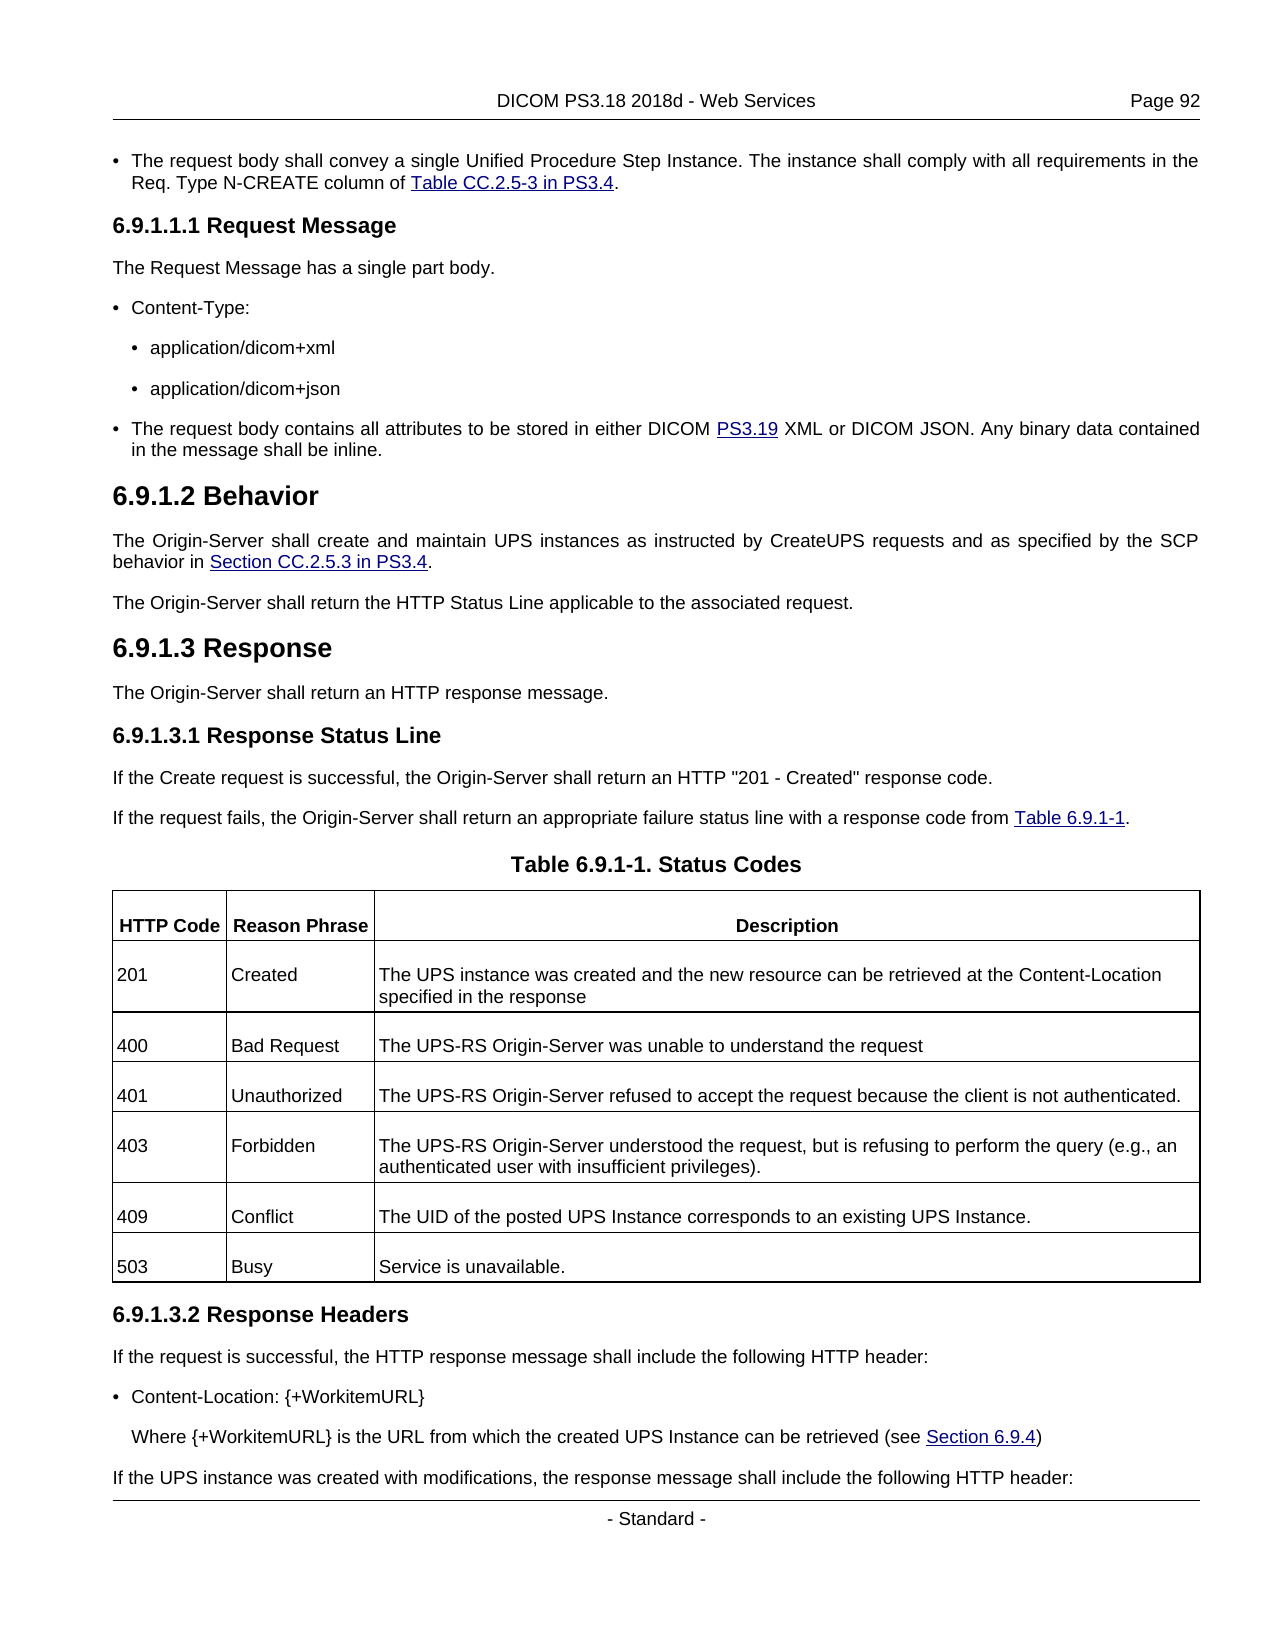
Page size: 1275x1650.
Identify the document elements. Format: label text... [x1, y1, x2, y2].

table_cell The UPS-RS Origin-Server understood the request, but is refusing to perform the query (e.g., an authenticated user with insufficient privileges). [375, 1112, 1199, 1182]
text Table 6.9.1-1. Status Codes [112, 851, 1200, 877]
list The request body shall convey a single Unified Procedure Step Instance. The instance shall comply with all requirements in the Req. Type N-CREATE column of Table CC.2.5-3 in PS3.4. [112, 150, 1200, 193]
list Content-Type: [112, 297, 1200, 318]
list application/dicom+xml [131, 337, 1200, 359]
table_cell 409 [113, 1183, 226, 1232]
table_cell 400 [113, 1013, 226, 1061]
text 6.9.1.3 Response [112, 632, 1200, 663]
text If the Create request is successful, the Origin-Server shall return an HTTP "201 - Created" response code. [112, 767, 1200, 788]
text 6.9.1.3.2 Response Headers [112, 1301, 1200, 1327]
text 6.9.1.3.1 Response Status Line [112, 722, 1200, 748]
list Content-Location: {+WorkitemURL} [112, 1386, 1200, 1408]
table_cell Bad Request [227, 1013, 374, 1061]
table_cell 503 [113, 1233, 226, 1281]
table_cell 403 [113, 1112, 226, 1182]
text If the UPS instance was created with modifications, the response message shall include the following HTTP header: [112, 1467, 1200, 1488]
table_cell Service is unavailable. [375, 1233, 1199, 1281]
table_cell The UPS-RS Origin-Server refused to accept the request because the client is not authenticated. [375, 1062, 1199, 1111]
table_header Reason Phrase [227, 891, 374, 940]
text The Request Message has a single part body. [112, 256, 1200, 278]
table_cell Created [227, 941, 374, 1011]
list The request body contains all attributes to be stored in either DICOM PS3.19 XML or DICOM JSON. Any binary data contained in the message shall be inline. [112, 418, 1200, 461]
table_cell The UPS instance was created and the new resource can be retrieved at the Content-Location specified in the response [375, 941, 1199, 1011]
table_cell Conflict [227, 1183, 374, 1232]
text 6.9.1.2 Behavior [112, 479, 1200, 511]
table_cell Forbidden [227, 1112, 374, 1182]
text The Origin-Server shall return the HTTP Status Line applicable to the associated request. [112, 591, 1200, 613]
table_header Description [375, 891, 1199, 940]
table_cell 201 [113, 941, 226, 1011]
table_cell 401 [113, 1062, 226, 1111]
text If the request is successful, the HTTP response message shall include the following HTTP header: [112, 1346, 1200, 1367]
table_cell The UPS-RS Origin-Server was unable to understand the request [375, 1013, 1199, 1061]
text If the request fails, the Origin-Server shall return an appropriate failure status line with a response code from Table 6.9.1-1. [112, 807, 1200, 828]
table_cell Busy [227, 1233, 374, 1281]
text 6.9.1.1.1 Request Message [112, 212, 1200, 238]
list application/dicom+json [131, 377, 1200, 399]
table_header HTTP Code [113, 891, 226, 940]
table_cell The UID of the posted UPS Instance corresponds to an existing UPS Instance. [375, 1183, 1199, 1232]
list Where {+WorkitemURL} is the URL from which the created UPS Instance can be retrieved (see Section 6.9.4) [112, 1426, 1200, 1448]
table_cell Unauthorized [227, 1062, 374, 1111]
text The Origin-Server shall create and maintain UPS instances as instructed by CreateUPS requests and as specified by the SCP behavior in Section CC.2.5.3 in PS3.4. [112, 529, 1200, 573]
text The Origin-Server shall return an HTTP response message. [112, 682, 1200, 703]
